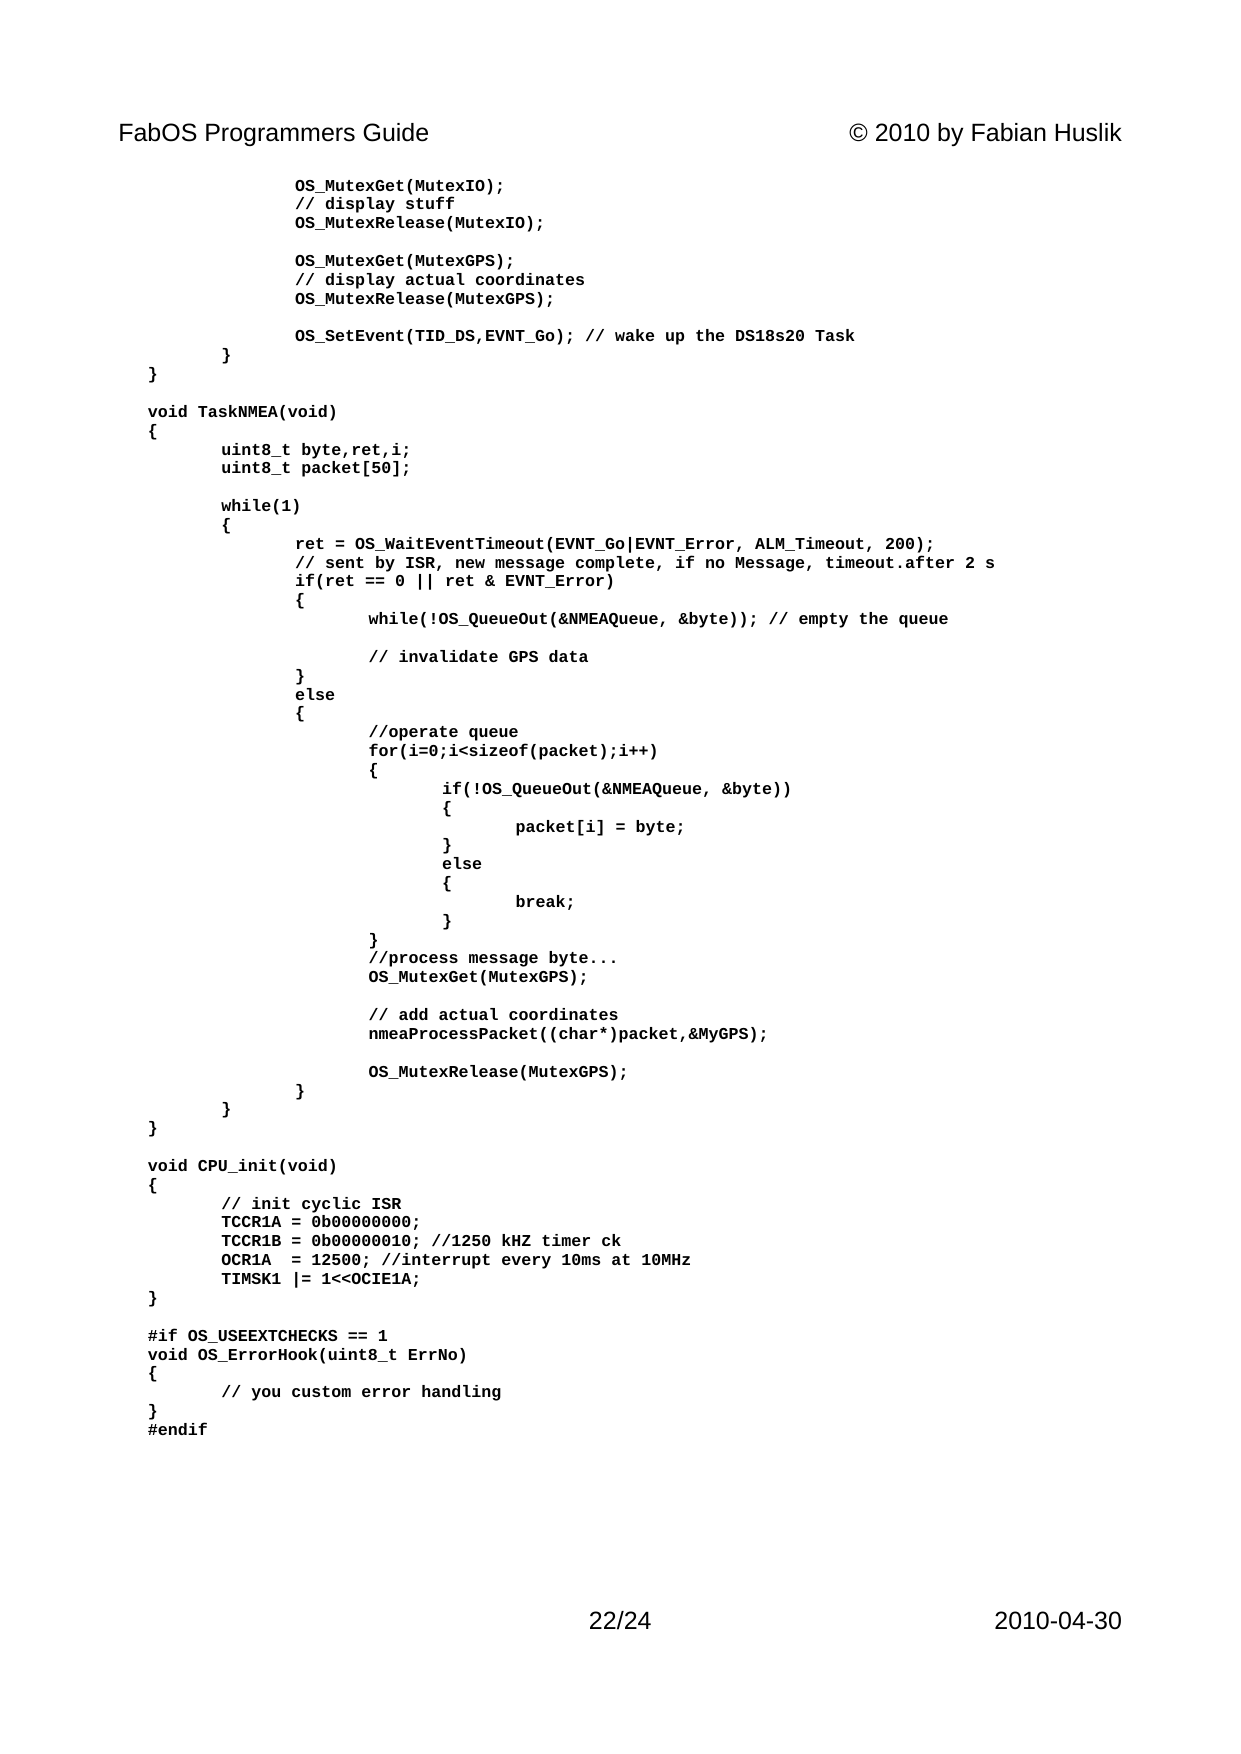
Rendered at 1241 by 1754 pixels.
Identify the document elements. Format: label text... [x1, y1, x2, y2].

text else [148, 686, 1122, 705]
text { [148, 705, 1122, 724]
text } [148, 1403, 1122, 1421]
text packet[i] = byte; [148, 818, 1122, 837]
text OS_SetEvent(TID_DS,EVNT_Go); // wake up the DS18s20 Task [148, 328, 1122, 347]
text } [148, 912, 1122, 931]
text { [148, 762, 1122, 780]
text } [148, 931, 1122, 950]
text // you custom error handling [148, 1384, 1122, 1403]
text OS_MutexGet(MutexGPS); [148, 252, 1122, 271]
text //operate queue [148, 724, 1122, 743]
text // init cyclic ISR [148, 1195, 1122, 1214]
text OS_MutexGet(MutexGPS); [148, 969, 1122, 988]
text OS_MutexRelease(MutexIO); [148, 215, 1122, 234]
text { [148, 1365, 1122, 1384]
text for(i=0;i<sizeof(packet);i++) [148, 743, 1122, 762]
text // display stuff [148, 196, 1122, 215]
text } [148, 1082, 1122, 1101]
text #endif [148, 1421, 1122, 1440]
text else [148, 856, 1122, 875]
text { [148, 799, 1122, 818]
text if(!OS_QueueOut(&NMEAQueue, &byte)) [148, 780, 1122, 799]
text { [148, 516, 1122, 535]
text uint8_t byte,ret,i; [148, 441, 1122, 460]
text } [148, 837, 1122, 856]
text break; [148, 893, 1122, 912]
text OS_MutexGet(MutexIO); [148, 177, 1122, 196]
text TIMSK1 |= 1<<OCIE1A; [148, 1271, 1122, 1289]
text void CPU_init(void) [148, 1157, 1122, 1176]
text // display actual coordinates [148, 271, 1122, 290]
text nmeaProcessPacket((char*)packet,&MyGPS); [148, 1026, 1122, 1044]
text } [148, 1101, 1122, 1120]
text } [148, 1289, 1122, 1308]
text OS_MutexRelease(MutexGPS); [148, 1063, 1122, 1082]
text { [148, 1176, 1122, 1195]
text { [148, 875, 1122, 893]
text ret = OS_WaitEventTimeout(EVNT_Go|EVNT_Error, ALM_Timeout, 200); [148, 535, 1122, 554]
text // add actual coordinates [148, 1007, 1122, 1026]
text void TaskNMEA(void) [148, 403, 1122, 422]
text TCCR1A = 0b00000000; TCCR1B = 0b00000010; //1250 kHZ timer ck OCR1A = 12500; //interrupt every 10ms at 10MHz [148, 1214, 1122, 1271]
text } [148, 347, 1122, 366]
text while(!OS_QueueOut(&NMEAQueue, &byte)); // empty the queue [148, 611, 1122, 629]
text } [148, 366, 1122, 384]
text while(1) [148, 498, 1122, 516]
text } [148, 667, 1122, 686]
text void OS_ErrorHook(uint8_t ErrNo) [148, 1346, 1122, 1365]
text { [148, 422, 1122, 441]
text OS_MutexRelease(MutexGPS); [148, 290, 1122, 309]
text if(ret == 0 || ret & EVNT_Error) [148, 573, 1122, 592]
text //process message byte... [148, 950, 1122, 969]
text } [148, 1120, 1122, 1139]
text // sent by ISR, new message complete, if no Message, timeout.after 2 s [148, 554, 1122, 573]
text uint8_t packet[50]; [148, 460, 1122, 479]
text // invalidate GPS data [148, 648, 1122, 667]
text #if OS_USEEXTCHECKS == 1 [148, 1327, 1122, 1346]
text { [148, 592, 1122, 611]
